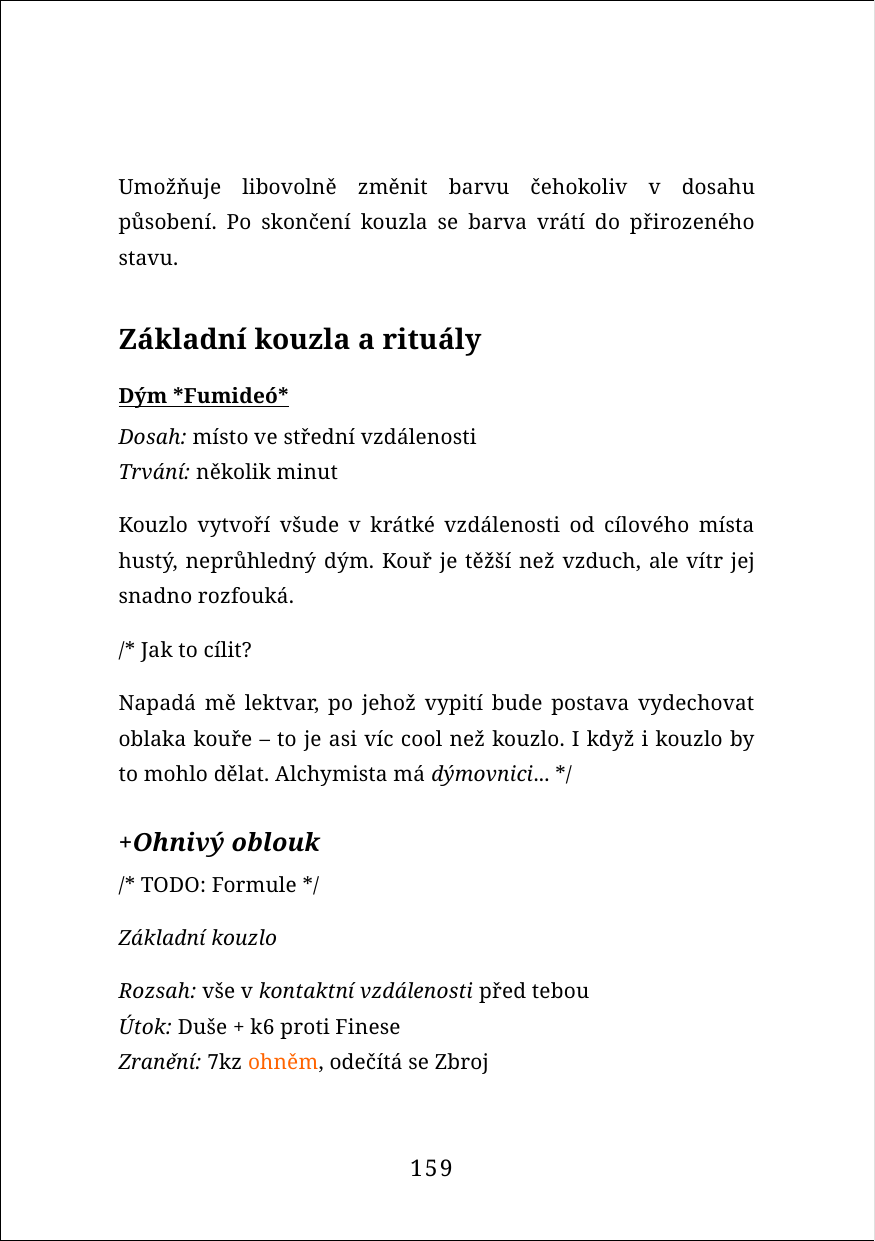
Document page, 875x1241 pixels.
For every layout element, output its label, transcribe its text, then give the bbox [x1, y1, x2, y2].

text Umožňuje libovolně změnit barvu čehokoliv v dosahu působení. Po skončení kouzla se barva vrátí do přirozeného stavu. [118, 172, 756, 271]
text Základní kouzlo [118, 923, 756, 952]
text /* Jak to cílit? [118, 635, 756, 663]
subtitle Základní kouzla a rituály [118, 320, 756, 358]
subtitle +Ohnivý oblouk [118, 824, 756, 858]
text Dosah: místo ve střední vzdálenosti Trvání: několik minut [118, 422, 756, 486]
text Rozsah: vše v kontaktní vzdálenosti před tebou Útok: Duše + k6 proti Finese Zranění: 7kz ohněm, odečítá se Zbroj [118, 976, 756, 1076]
subtitle Dým *Fumideó* [118, 382, 756, 410]
text Kouzlo vytvoří všude v krátké vzdálenosti od cílového místa hustý, neprůhledný dým. Kouř je těžší než vzduch, ale vítr jej snadno rozfouká. [118, 511, 756, 610]
text /* TODO: Formule */ [118, 870, 756, 898]
text Napadá mě lektvar, po jehož vypití bude postava vydechovat oblaka kouře – to je asi víc cool než kouzlo. I když i kouzlo by to mohlo dělat. Alchymista má dýmovnici... */ [118, 688, 756, 788]
